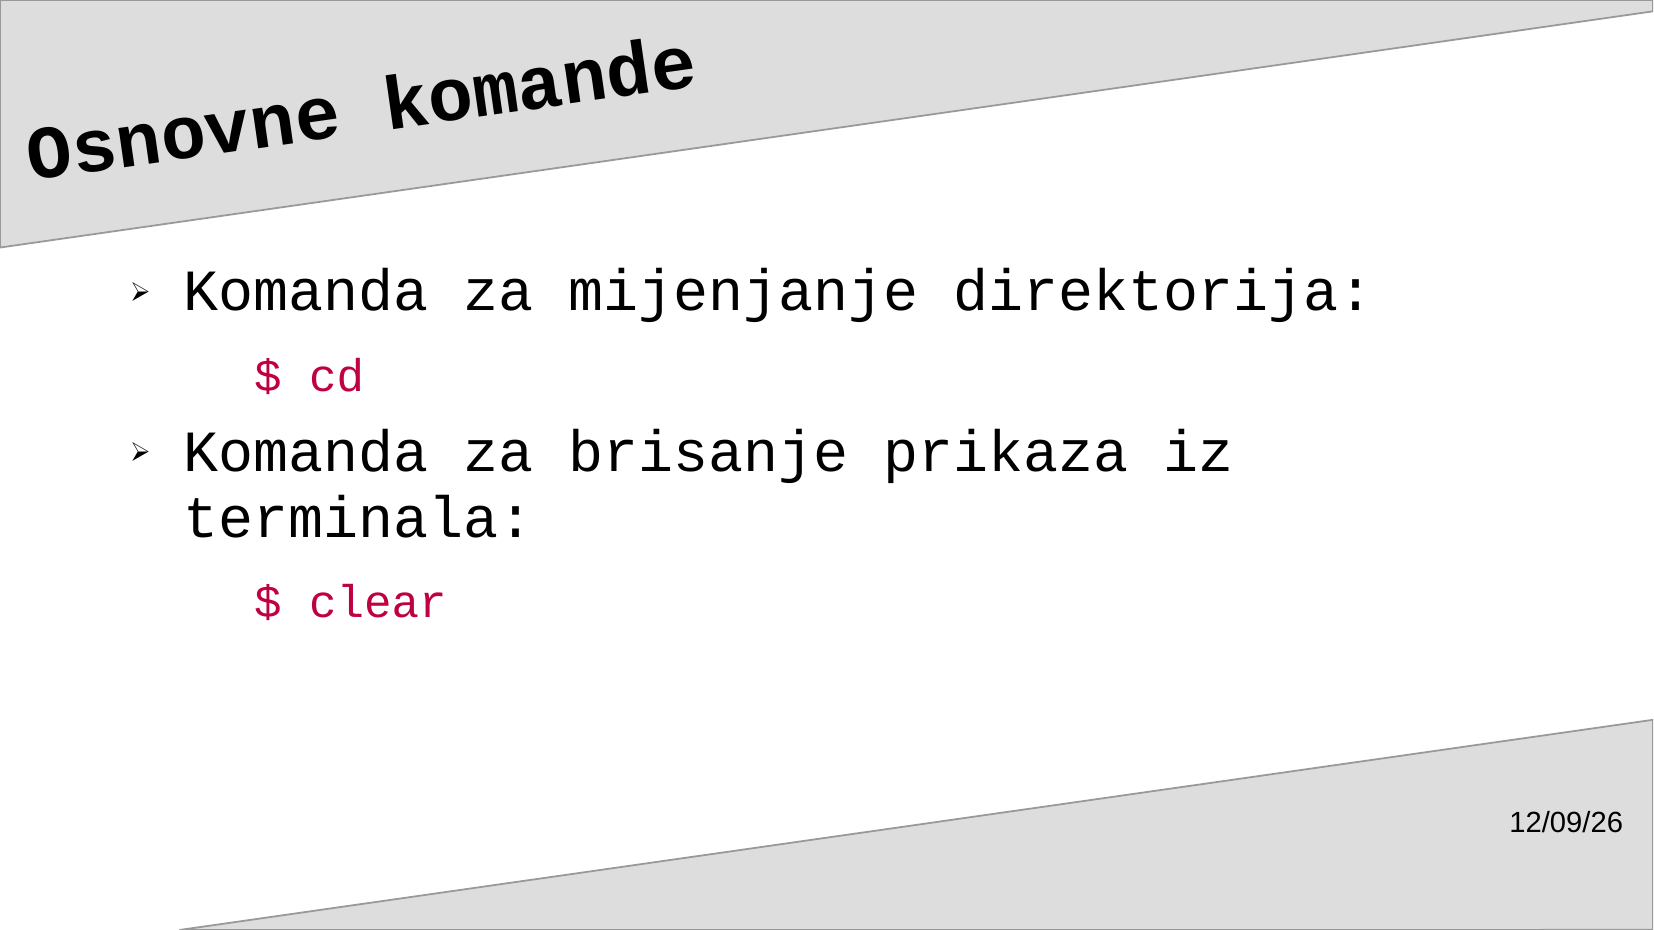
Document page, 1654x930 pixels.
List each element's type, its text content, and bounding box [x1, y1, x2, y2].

title Osnovne komande [16, 0, 1501, 239]
list Komanda za mijenjanje direktorija: $ cd Komanda za brisanje prikaza iz terminala: $ clear [112, 262, 1493, 840]
